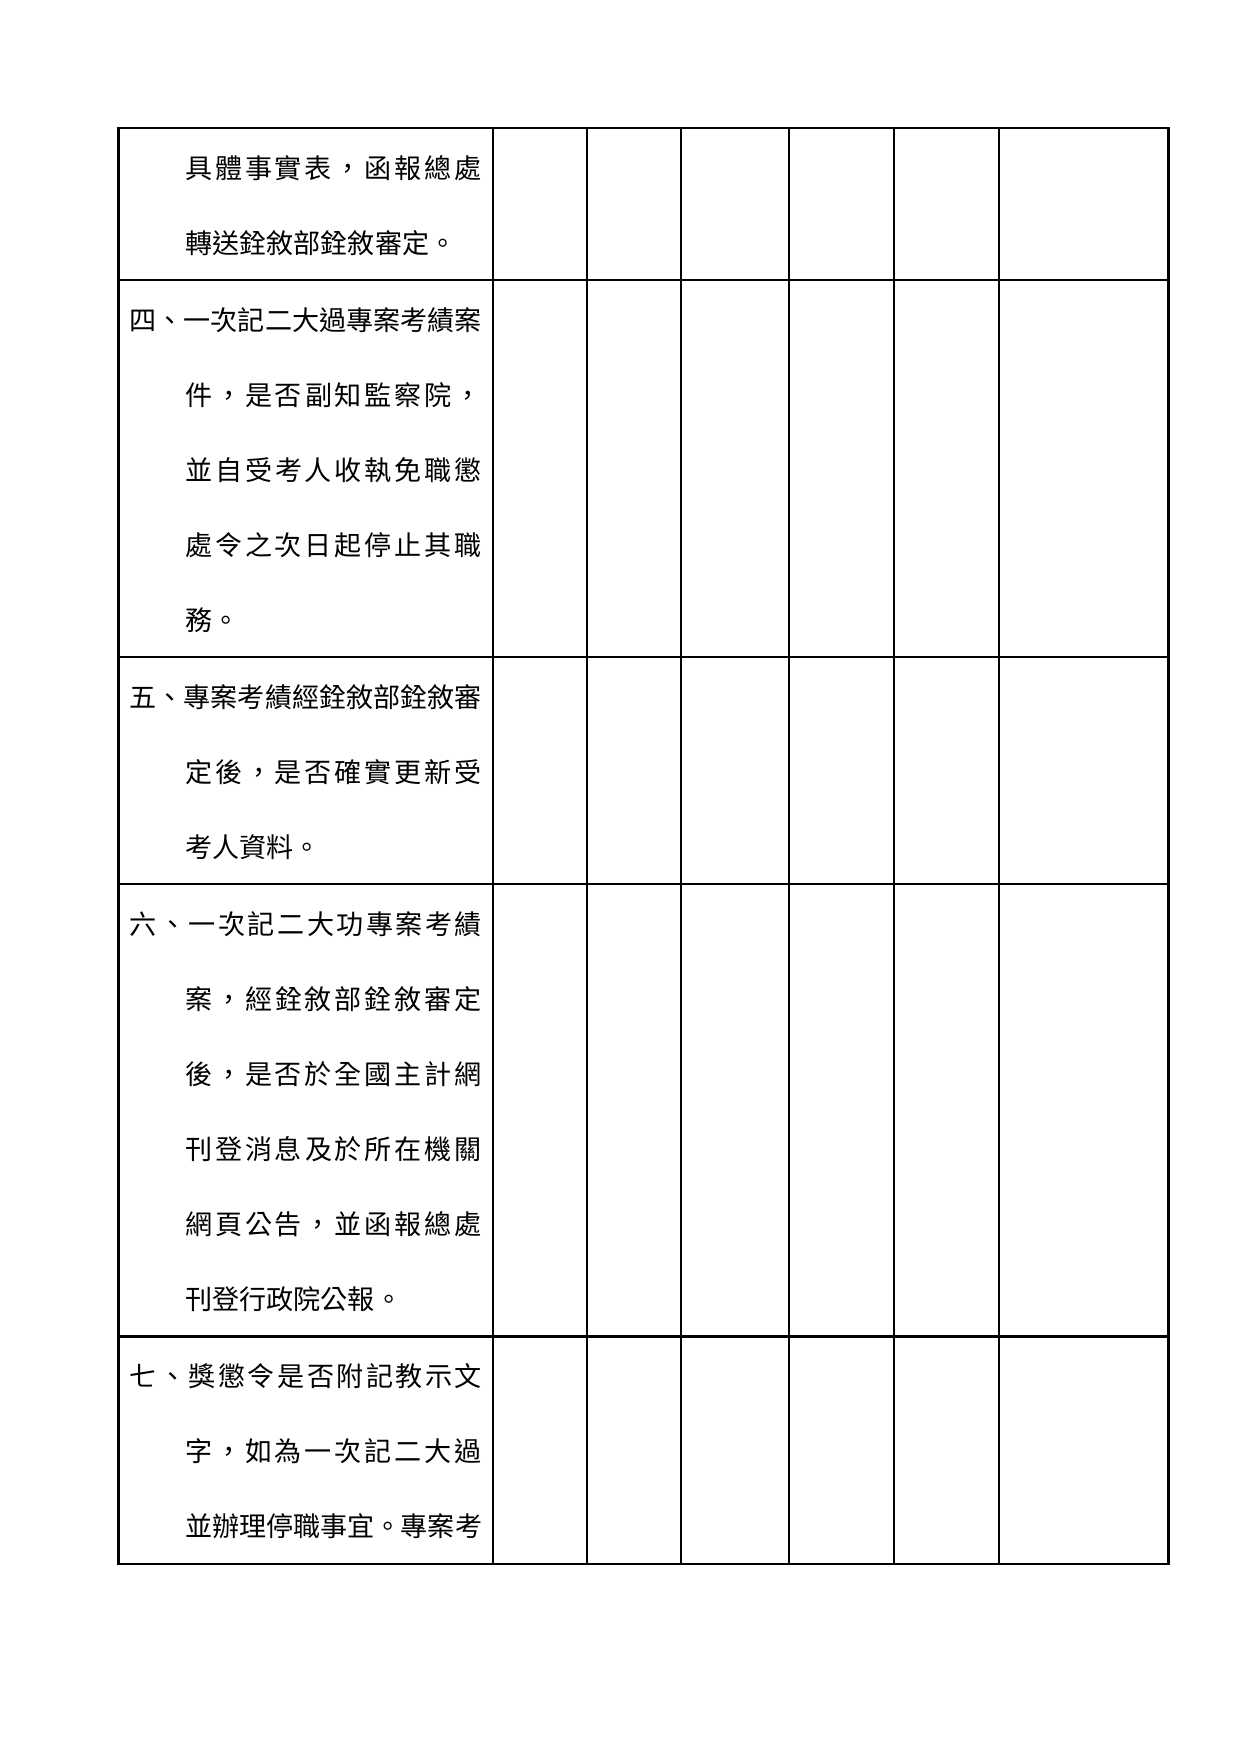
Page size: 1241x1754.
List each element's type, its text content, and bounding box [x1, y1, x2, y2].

table_cell [588, 1338, 680, 1562]
table_cell [895, 1338, 998, 1562]
table_cell 七、獎懲令是否附記教示文字，如為一次記二大過並辦理停職事宜。專案考 [120, 1338, 492, 1562]
table_cell [494, 129, 586, 279]
table_cell [790, 1338, 893, 1562]
table_cell [790, 658, 893, 883]
table_cell [1000, 129, 1167, 279]
table_cell [1000, 1338, 1167, 1562]
table_cell 四、一次記二大過專案考績案件，是否副知監察院，並自受考人收執免職懲處令之次日起停止其職務。 [120, 281, 492, 656]
table_cell [895, 885, 998, 1335]
table_cell 六、一次記二大功專案考績案，經銓敘部銓敘審定後，是否於全國主計網刊登消息及於所在機關網頁公告，並函報總處刊登行政院公報。 [120, 885, 492, 1335]
table_cell [682, 1338, 788, 1562]
table_cell [895, 658, 998, 883]
table_cell [494, 885, 586, 1335]
table_cell [682, 129, 788, 279]
table_cell [1000, 281, 1167, 656]
table_cell [494, 1338, 586, 1562]
table_cell [682, 658, 788, 883]
table_cell [588, 129, 680, 279]
table_cell [494, 658, 586, 883]
table_cell [790, 281, 893, 656]
table_cell [682, 885, 788, 1335]
table_cell [682, 281, 788, 656]
table_cell [1000, 885, 1167, 1335]
table_cell 五、專案考績經銓敘部銓敘審定後，是否確實更新受考人資料。 [120, 658, 492, 883]
table_cell [895, 281, 998, 656]
table_cell [1000, 658, 1167, 883]
table_cell [494, 281, 586, 656]
table_cell [588, 885, 680, 1335]
table_cell [588, 658, 680, 883]
table_cell 具體事實表，函報總處轉送銓敘部銓敘審定。 [120, 129, 492, 279]
table_cell [790, 129, 893, 279]
table_cell [895, 129, 998, 279]
table_cell [588, 281, 680, 656]
table_cell [790, 885, 893, 1335]
